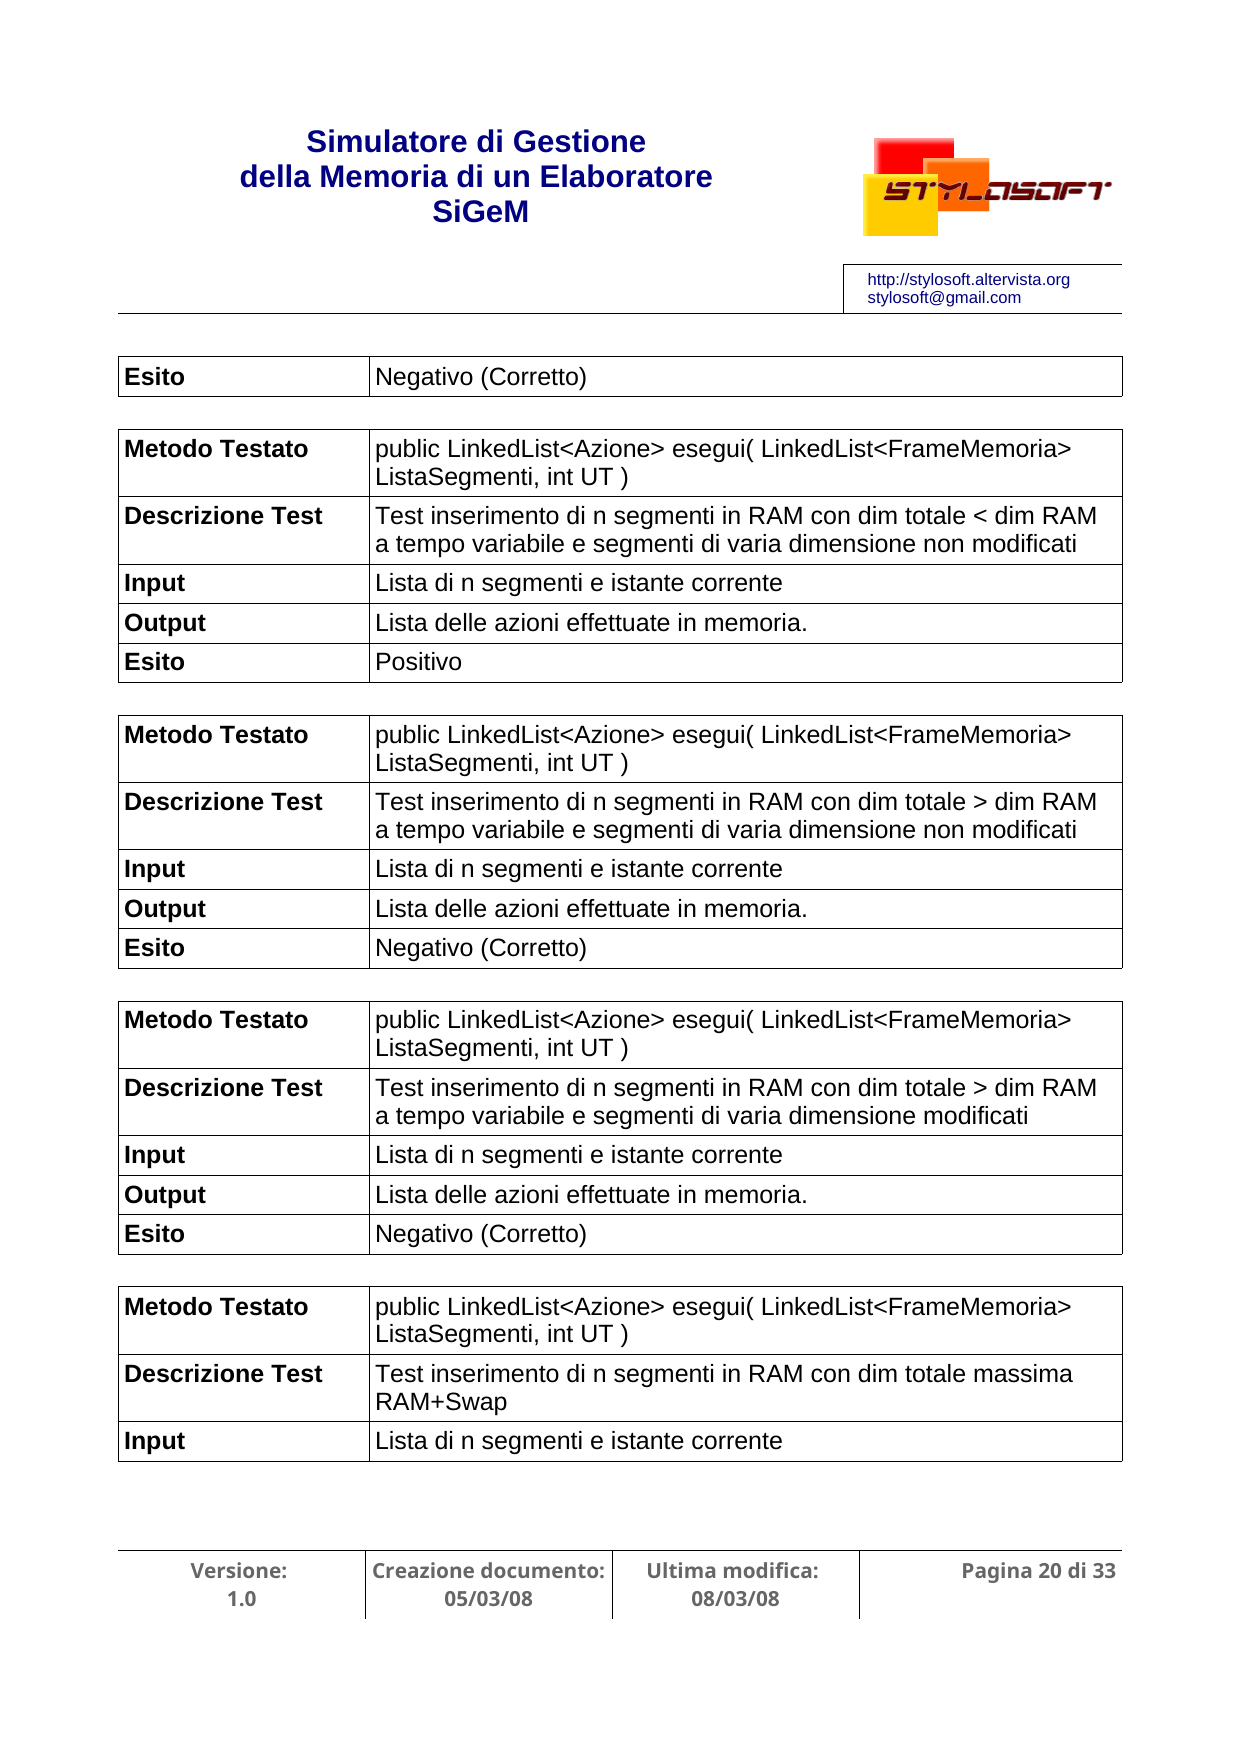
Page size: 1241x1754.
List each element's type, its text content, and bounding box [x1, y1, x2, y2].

table_cell Lista delle azioni effettuate in memoria. [370, 1176, 1122, 1214]
table_header Metodo Testato [119, 1287, 369, 1354]
table_cell Esito [119, 929, 369, 968]
table_header public LinkedList<Azione> esegui( LinkedList<FrameMemoria> ListaSegmenti, int UT ) [370, 1002, 1122, 1068]
table_cell Lista di n segmenti e istante corrente [370, 850, 1122, 889]
table_header public LinkedList<Azione> esegui( LinkedList<FrameMemoria> ListaSegmenti, int UT ) [370, 430, 1122, 496]
table_cell Negativo (Corretto) [370, 357, 1122, 396]
table_cell Lista di n segmenti e istante corrente [370, 1136, 1122, 1175]
table_cell Input [119, 1422, 369, 1461]
table_cell Input [119, 850, 369, 889]
table_cell Lista delle azioni effettuate in memoria. [370, 890, 1122, 928]
table_header Metodo Testato [119, 716, 369, 782]
table_cell Descrizione Test [119, 1355, 369, 1421]
picture [848, 123, 1117, 247]
table_cell Output [119, 1176, 369, 1214]
table_cell Esito [119, 357, 369, 396]
table_header public LinkedList<Azione> esegui( LinkedList<FrameMemoria> ListaSegmenti, int UT ) [370, 716, 1122, 782]
table_cell Input [119, 565, 369, 603]
table_cell Output [119, 890, 369, 928]
table_cell Test inserimento di n segmenti in RAM con dim totale < dim RAM a tempo variabile e segmenti di varia dimensione non modificati [370, 497, 1122, 563]
table_cell Esito [119, 1215, 369, 1254]
table_cell Test inserimento di n segmenti in RAM con dim totale > dim RAM a tempo variabile e segmenti di varia dimensione non modificati [370, 783, 1122, 849]
table_header Metodo Testato [119, 430, 369, 496]
table_cell Test inserimento di n segmenti in RAM con dim totale massima RAM+Swap [370, 1355, 1122, 1421]
table_cell Lista di n segmenti e istante corrente [370, 1422, 1122, 1461]
table_cell Output [119, 604, 369, 642]
table_header public LinkedList<Azione> esegui( LinkedList<FrameMemoria> ListaSegmenti, int UT ) [370, 1287, 1122, 1354]
table_cell Esito [119, 644, 369, 682]
table_cell Positivo [370, 644, 1122, 682]
table_cell Negativo (Corretto) [370, 1215, 1122, 1254]
table_cell Input [119, 1136, 369, 1175]
table_cell Test inserimento di n segmenti in RAM con dim totale > dim RAM a tempo variabile e segmenti di varia dimensione modificati [370, 1069, 1122, 1135]
table_cell Descrizione Test [119, 497, 369, 563]
table_cell Lista di n segmenti e istante corrente [370, 565, 1122, 603]
table_cell Descrizione Test [119, 1069, 369, 1135]
table_cell Negativo (Corretto) [370, 929, 1122, 968]
table_cell Descrizione Test [119, 783, 369, 849]
table_cell Lista delle azioni effettuate in memoria. [370, 604, 1122, 642]
table_header Metodo Testato [119, 1002, 369, 1068]
